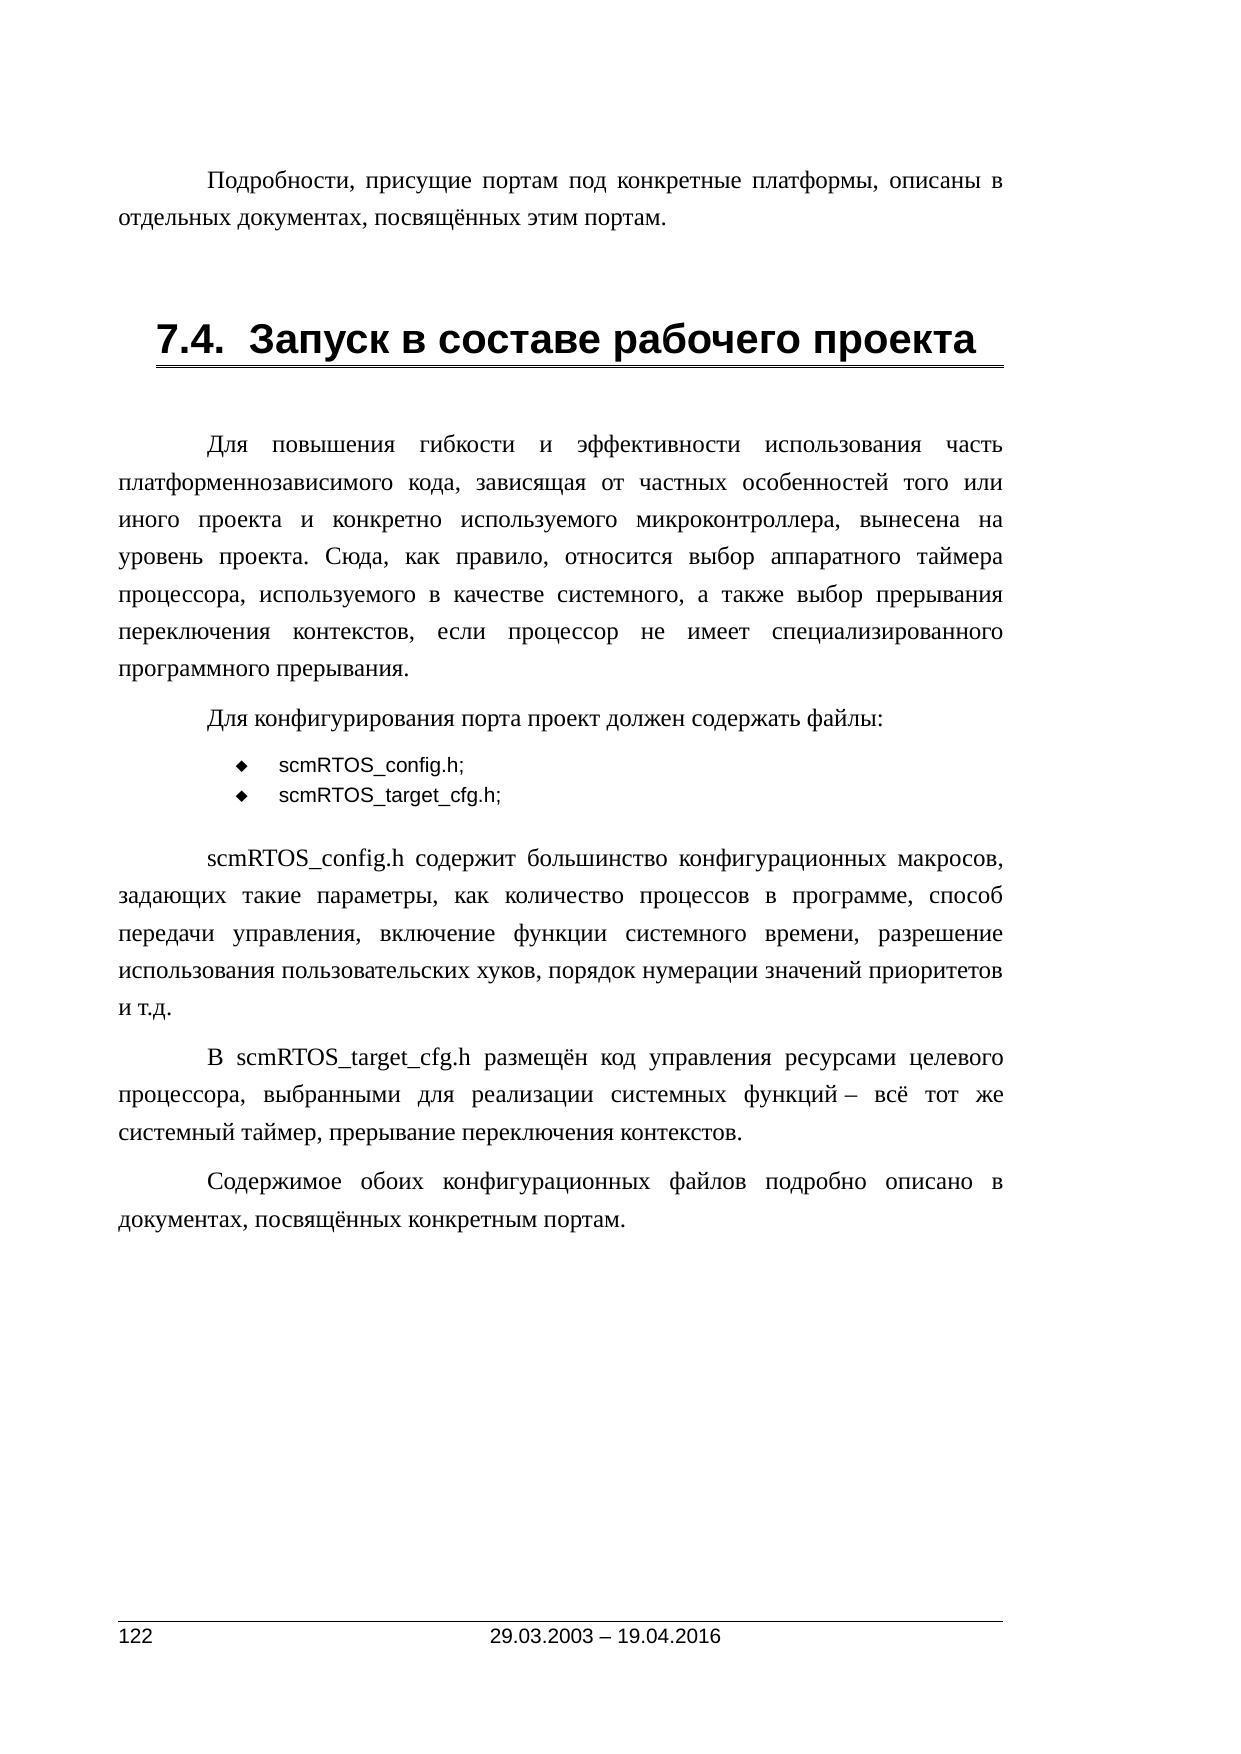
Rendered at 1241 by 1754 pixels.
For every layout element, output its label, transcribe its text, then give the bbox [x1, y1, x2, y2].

text Для конфигурирования порта проект должен содержать файлы: [118, 703, 1004, 732]
text Подробности, присущие портам под конкретные платформы, описаны в отдельных документах, посвящённых этим портам. [118, 165, 1004, 231]
text Содержимое обоих конфигурационных файлов подробно описано в документах, посвящённых конкретным портам. [118, 1166, 1004, 1232]
text scmRTOS_config.h содержит большинство конфигурационных макросов, задающих такие параметры, как количество процессов в программе, способ передачи управления, включение функции системного времени, разрешение использования пользовательских хуков, порядок нумерации значений приоритетов и т.д. [118, 843, 1004, 1021]
subtitle Запуск в составе рабочего проекта [156, 315, 1004, 365]
list scmRTOS_config.h; [236, 753, 1004, 777]
list scmRTOS_target_cfg.h; [236, 783, 1004, 807]
text В scmRTOS_target_cfg.h размещён код управления ресурсами целевого процессора, выбранными для реализации системных функций – всё тот же системный таймер, прерывание переключения контекстов. [118, 1042, 1004, 1146]
text Для повышения гибкости и эффективности использования часть платформеннозависимого кода, зависящая от частных особенностей того или иного проекта и конкретно используемого микроконтроллера, вынесена на уровень проекта. Сюда, как правило, относится выбор аппаратного таймера процессора, используемого в качестве системного, а также выбор прерывания переключения контекстов, если процессор не имеет специализированного программного прерывания. [118, 429, 1004, 682]
